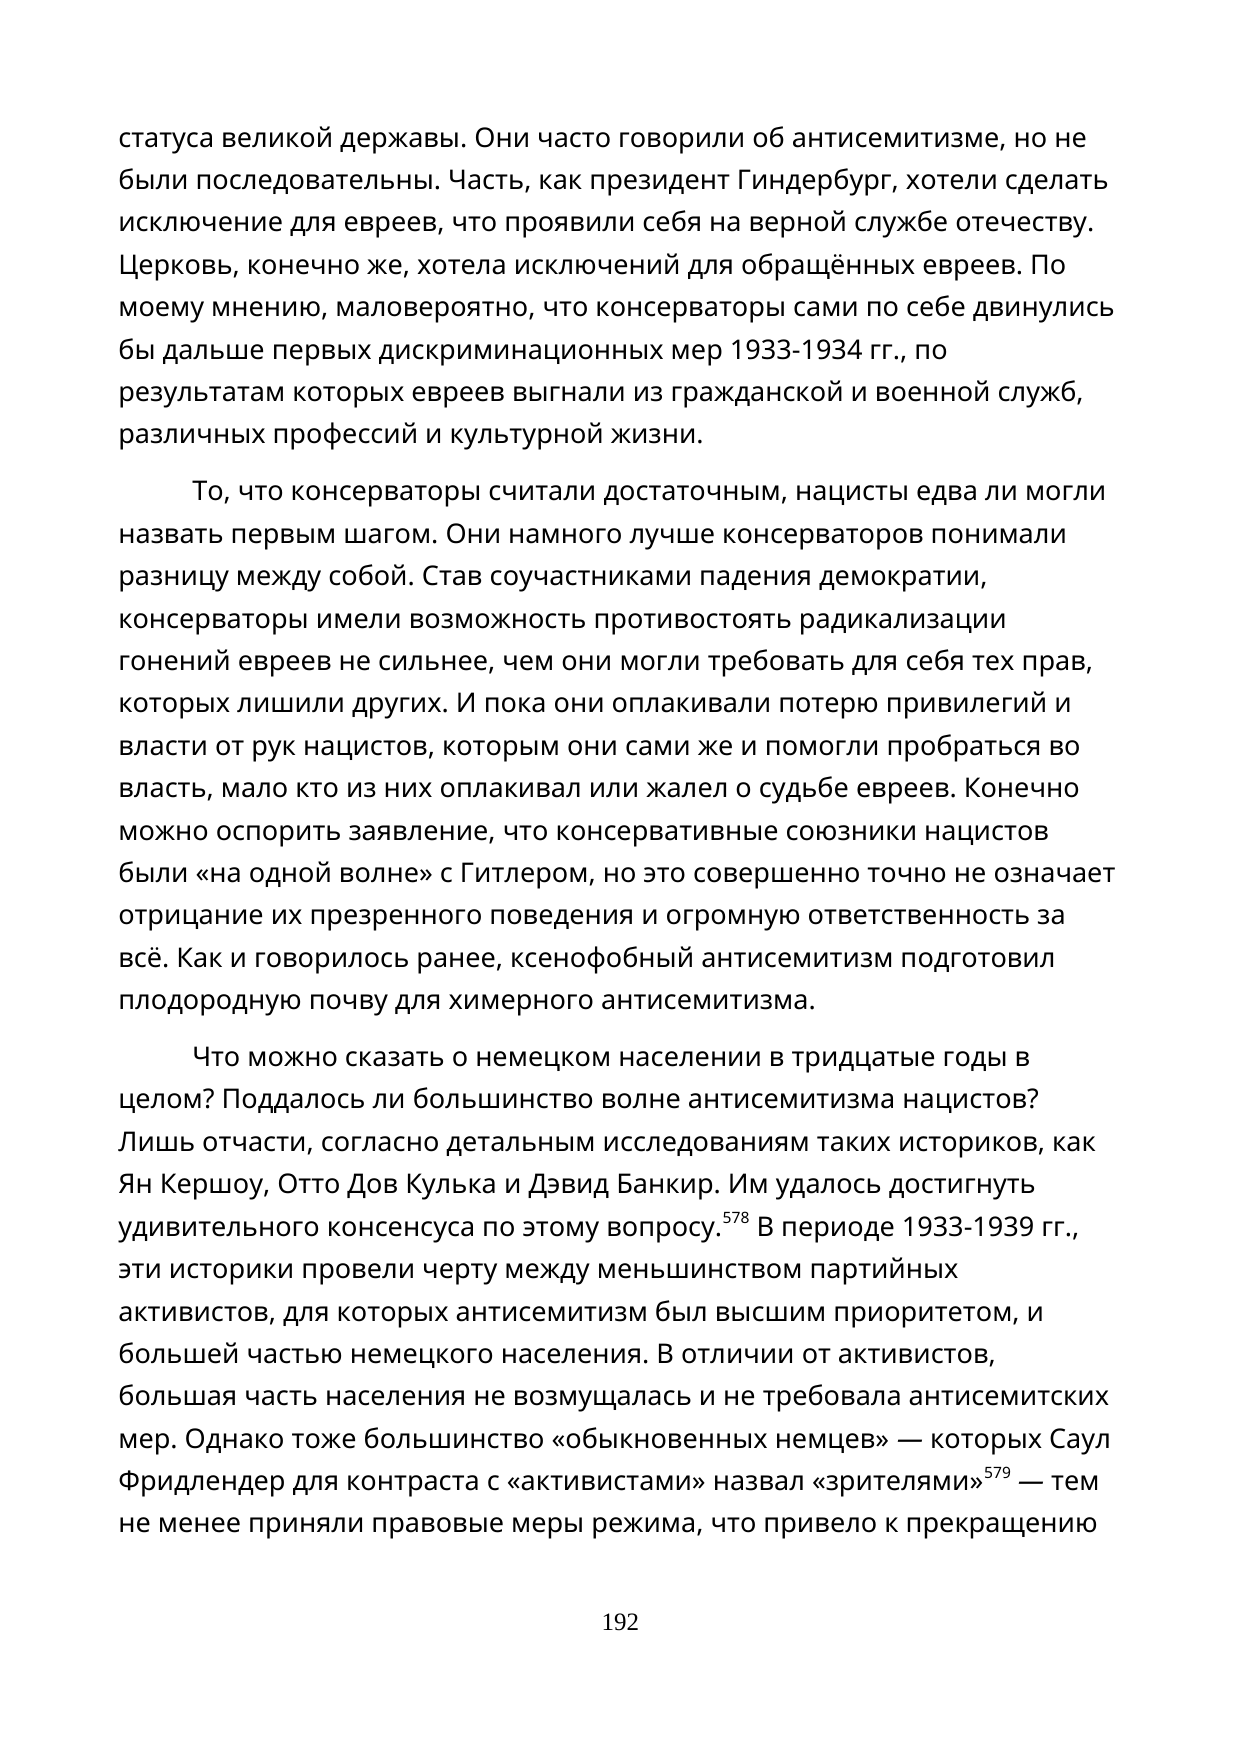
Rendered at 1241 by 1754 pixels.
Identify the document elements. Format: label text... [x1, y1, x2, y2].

text То, что консерваторы считали достаточным, нацисты едва ли могли назвать первым шагом. Они намного лучше консерваторов понимали разницу между собой. Став соучастниками падения демократии, консерваторы имели возможность противостоять радикализации гонений евреев не сильнее, чем они могли требовать для себя тех прав, которых лишили других. И пока они оплакивали потерю привилегий и власти от рук нацистов, которым они сами же и помогли пробраться во власть, мало кто из них оплакивал или жалел о судьбе евреев. Конечно можно оспорить заявление, что консервативные союзники нацистов были «на одной волне» с Гитлером, но это совершенно точно не означает отрицание их презренного поведения и огромную ответственность за всё. Как и говорилось ранее, ксенофобный антисемитизм подготовил плодородную почву для химерного антисемитизма. [118, 472, 1122, 1017]
text статуса великой державы. Они часто говорили об антисемитизме, но не были последовательны. Часть, как президент Гиндербург, хотели сделать исключение для евреев, что проявили себя на верной службе отечеству. Церковь, конечно же, хотела исключений для обращённых евреев. По моему мнению, маловероятно, что консерваторы сами по себе двинулись бы дальше первых дискриминационных мер 1933-1934 гг., по результатам которых евреев выгнали из гражданской и военной служб, различных профессий и культурной жизни. [118, 118, 1122, 452]
text Что можно сказать о немецком населении в тридцатые годы в целом? Поддалось ли большинство волне антисемитизма нацистов? Лишь отчасти, согласно детальным исследованиям таких историков, как Ян Кершоу, Отто Дов Кулька и Дэвид Банкир. Им удалось достигнуть удивительного консенсуса по этому вопросу. В периоде 1933-1939 гг., эти историки провели черту между меньшинством партийных активистов, для которых антисемитизм был высшим приоритетом, и большей частью немецкого населения. В отличии от активистов, большая часть населения не возмущалась и не требовала антисемитских мер. Однако тоже большинство «обыкновенных немцев» — которых Саул Фридлендер для контраста с «активистами» назвал «зрителями» — тем не менее приняли правовые меры режима, что привело к прекращению [118, 1038, 1122, 1541]
